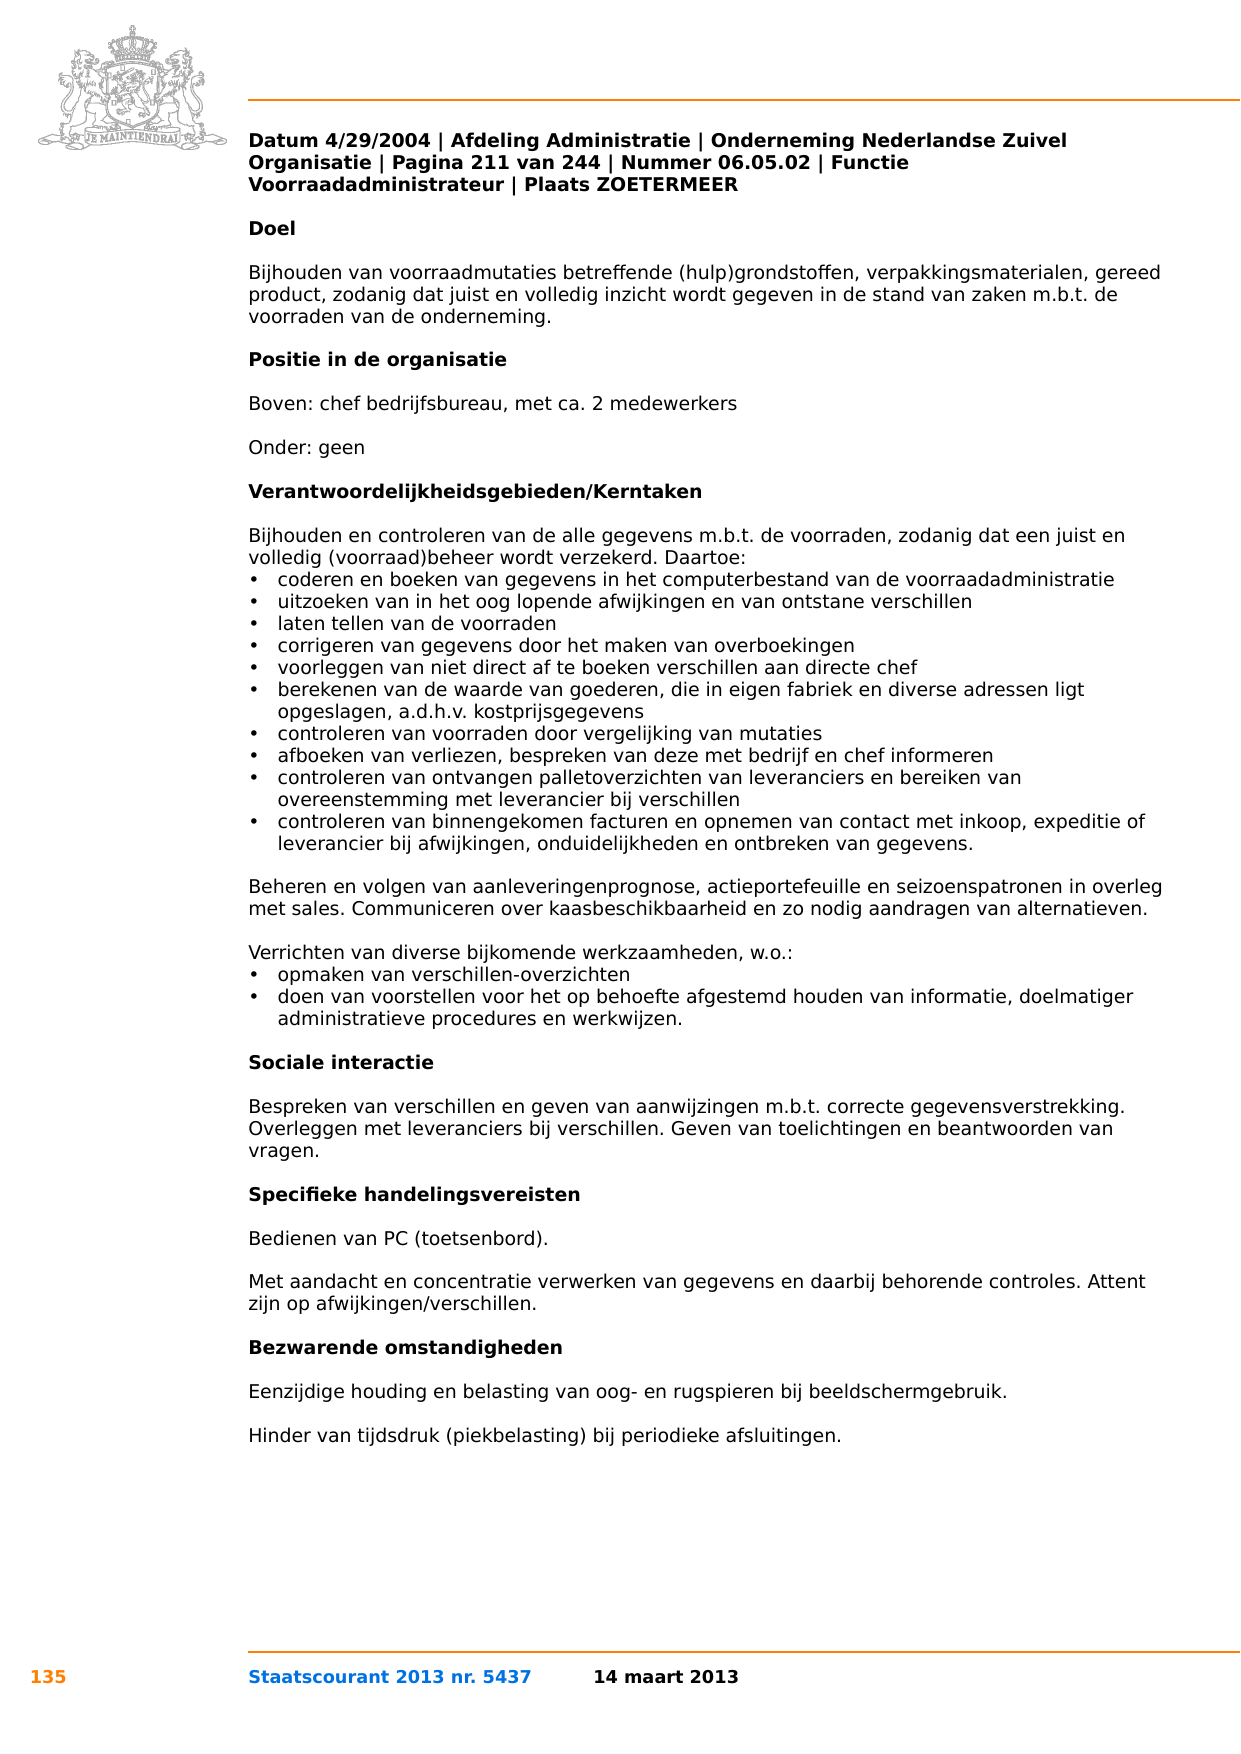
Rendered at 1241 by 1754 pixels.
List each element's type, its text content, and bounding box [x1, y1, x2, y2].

text • controleren van binnengekomen facturen en opnemen van contact met inkoop, expeditie of leverancier bij afwijkingen, onduidelijkheden en ontbreken van gegevens. [248, 811, 1163, 854]
text Bespreken van verschillen en geven van aanwijzingen m.b.t. correcte gegevensverstrekking. Overleggen met leveranciers bij verschillen. Geven van toelichtingen en beantwoorden van vragen. [248, 1096, 1163, 1162]
text • berekenen van de waarde van goederen, die in eigen fabriek en diverse adressen ligt opgeslagen, a.d.h.v. kostprijsgegevens [248, 679, 1163, 723]
text Bijhouden van voorraadmutaties betreffende (hulp)grondstoffen, verpakkingsmaterialen, gereed product, zodanig dat juist en volledig inzicht wordt gegeven in de stand van zaken m.b.t. de voorraden van de onderneming. [248, 262, 1163, 327]
text Boven: chef bedrijfsbureau, met ca. 2 medewerkers [248, 393, 1163, 415]
text • opmaken van verschillen-overzichten [248, 964, 1163, 986]
text • controleren van ontvangen palletoverzichten van leveranciers en bereiken van overeenstemming met leverancier bij verschillen [248, 767, 1163, 811]
text • voorleggen van niet direct af te boeken verschillen aan directe chef [248, 657, 1163, 679]
text • afboeken van verliezen, bespreken van deze met bedrijf en chef informeren [248, 744, 1163, 767]
text • laten tellen van de voorraden [248, 613, 1163, 635]
text • controleren van voorraden door vergelijking van mutaties [248, 723, 1163, 744]
text Hinder van tijdsdruk (piekbelasting) bij periodieke afsluitingen. [248, 1425, 1163, 1447]
text • uitzoeken van in het oog lopende afwijkingen en van ontstane verschillen [248, 591, 1163, 613]
text • doen van voorstellen voor het op behoefte afgestemd houden van informatie, doelmatiger administratieve procedures en werkwijzen. [248, 986, 1163, 1030]
subtitle Sociale interactie [248, 1052, 1163, 1074]
text Bedienen van PC (toetsenbord). [248, 1227, 1163, 1249]
text Bijhouden en controleren van de alle gegevens m.b.t. de voorraden, zodanig dat een juist en volledig (voorraad)beheer wordt verzekerd. Daartoe: [248, 525, 1163, 569]
text Onder: geen [248, 437, 1163, 459]
text Verrichten van diverse bijkomende werkzaamheden, w.o.: [248, 942, 1163, 964]
text Eenzijdige houding en belasting van oog- en rugspieren bij beeldschermgebruik. [248, 1381, 1163, 1403]
subtitle Positie in de organisatie [248, 349, 1163, 371]
subtitle Specifieke handelingsvereisten [248, 1184, 1163, 1206]
subtitle Doel [248, 218, 1163, 240]
text • coderen en boeken van gegevens in het computerbestand van de voorraadadministratie [248, 569, 1163, 591]
text Beheren en volgen van aanleveringenprognose, actieportefeuille en seizoenspatronen in overleg met sales. Communiceren over kaasbeschikbaarheid en zo nodig aandragen van alternatieven. [248, 876, 1163, 920]
picture [38, 25, 227, 150]
text • corrigeren van gegevens door het maken van overboekingen [248, 635, 1163, 657]
subtitle Bezwarende omstandigheden [248, 1337, 1163, 1359]
subtitle Datum 4/29/2004 | Afdeling Administratie | Onderneming Nederlandse Zuivel Organisatie | Pagina 211 van 244 | Nummer 06.05.02 | Functie Voorraadadministrateur | Plaats ZOETERMEER [248, 130, 1163, 196]
subtitle Verantwoordelijkheidsgebieden/Kerntaken [248, 481, 1163, 503]
text Met aandacht en concentratie verwerken van gegevens en daarbij behorende controles. Attent zijn op afwijkingen/verschillen. [248, 1271, 1163, 1315]
